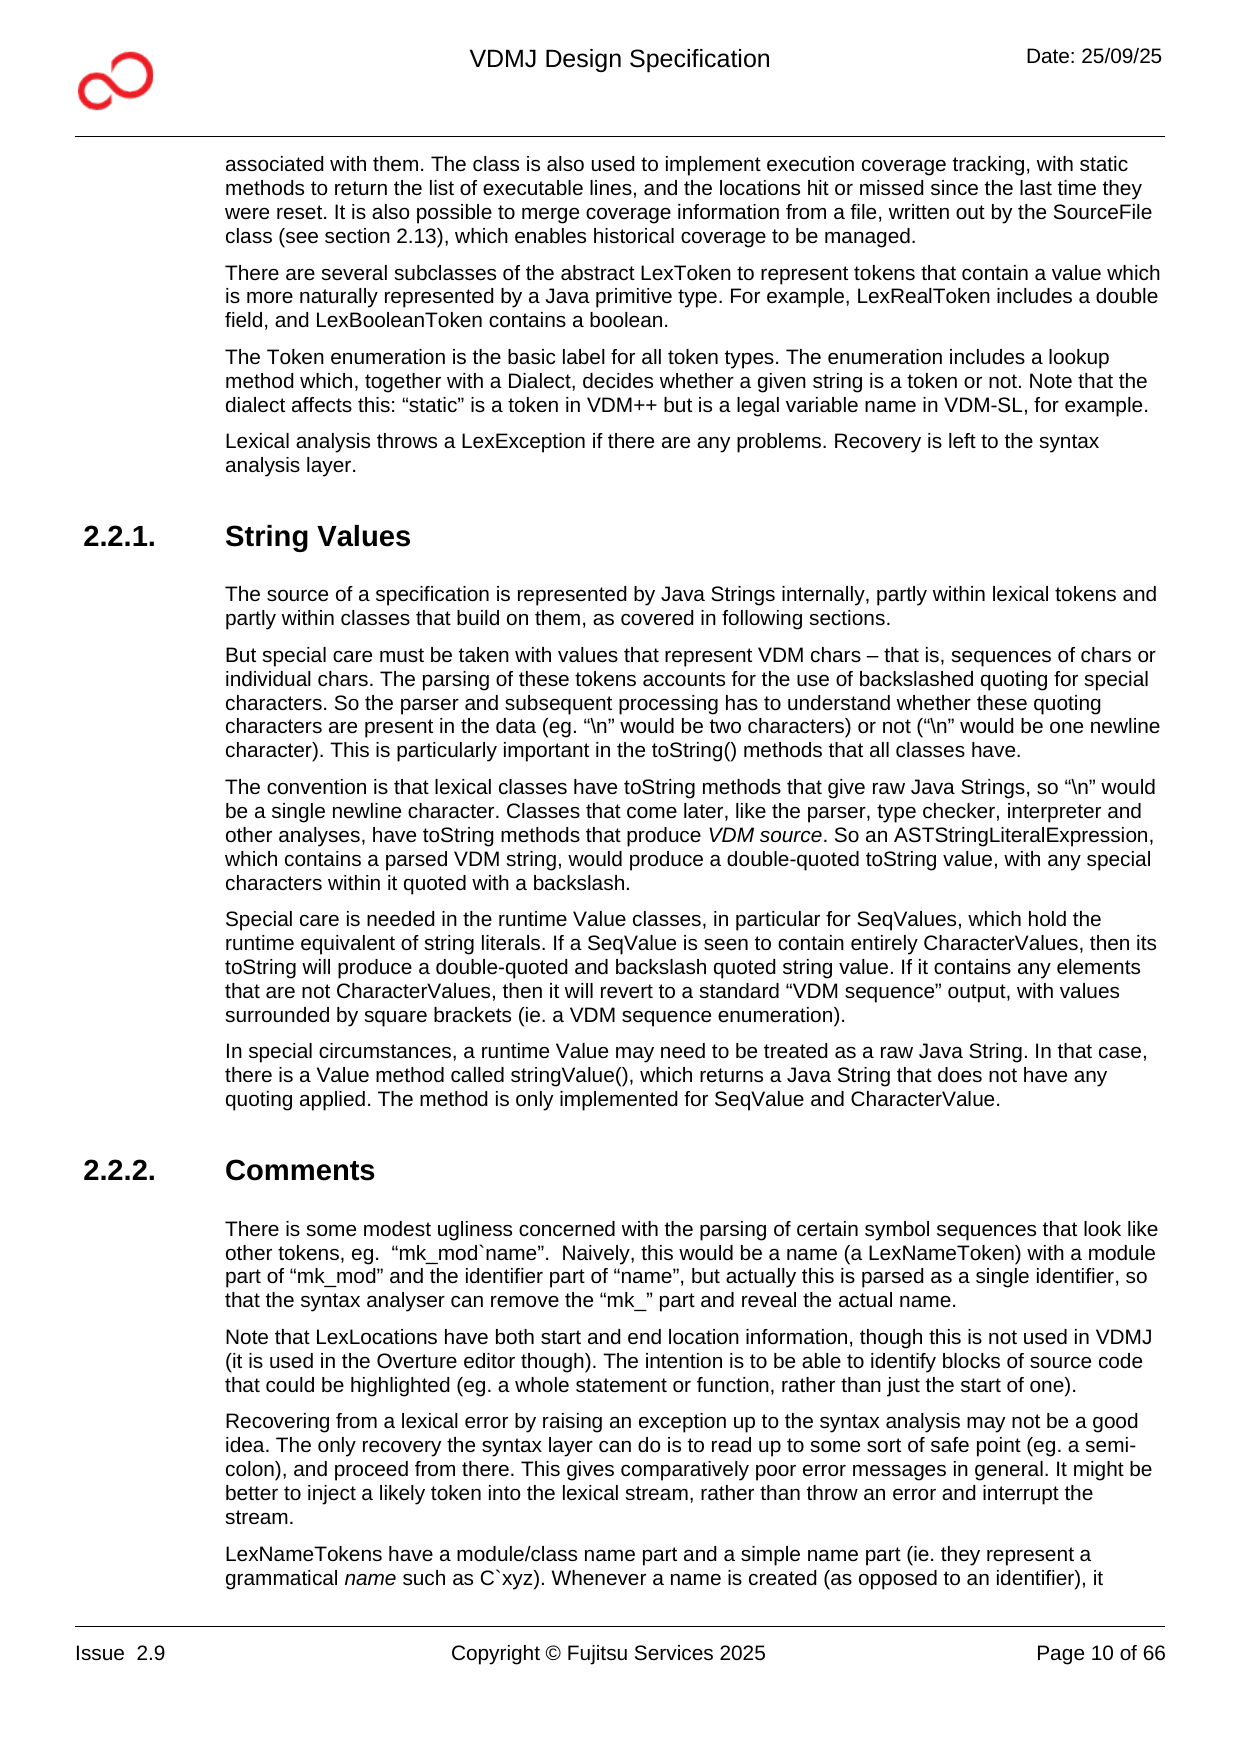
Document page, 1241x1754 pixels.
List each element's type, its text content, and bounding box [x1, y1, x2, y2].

text Special care is needed in the runtime Value classes, in particular for SeqValues, which hold the runtime equivalent of string literals. If a SeqValue is seen to contain entirely CharacterValues, then its toString will produce a double-quoted and backslash quoted string value. If it contains any elements that are not CharacterValues, then it will revert to a standard “VDM sequence” output, with values surrounded by square brackets (ie. a VDM sequence enumeration). [225, 907, 1165, 1027]
text LexNameTokens have a module/class name part and a simple name part (ie. they represent a grammatical name such as C`xyz). Whenever a name is created (as opposed to an identifier), it [225, 1542, 1165, 1590]
text The Token enumeration is the basic label for all token types. The enumeration includes a lookup method which, together with a Dialect, decides whether a given string is a token or not. Note that the dialect affects this: “static” is a token in VDM++ but is a legal variable name in VDM-SL, for example. [225, 345, 1165, 417]
text There is some modest ugliness concerned with the parsing of certain symbol sequences that look like other tokens, eg. “mk_mod`name”. Naively, this would be a name (a LexNameToken) with a module part of “mk_mod” and the identifier part of “name”, but actually this is parsed as a single identifier, so that the syntax analyser can remove the “mk_” part and reveal the actual name. [225, 1217, 1165, 1313]
picture [78, 44, 153, 120]
text There are several subclasses of the abstract LexToken to represent tokens that contain a value which is more naturally represented by a Java primitive type. For example, LexRealToken includes a double field, and LexBooleanToken contains a boolean. [225, 261, 1165, 333]
text In special circumstances, a runtime Value may need to be treated as a raw Java String. In that case, there is a Value method called stringValue(), which returns a Java String that does not have any quoting applied. The method is only implemented for SeqValue and CharacterValue. [225, 1040, 1165, 1112]
subtitle Comments [75, 1154, 1165, 1187]
text The source of a specification is represented by Java Strings internally, partly within lexical tokens and partly within classes that build on them, as covered in following sections. [225, 582, 1165, 630]
subtitle String Values [75, 520, 1165, 552]
text associated with them. The class is also used to implement execution coverage tracking, with static methods to return the list of executable lines, and the locations hit or missed since the last time they were reset. It is also possible to merge coverage information from a file, written out by the SourceFile class (see section 2.13), which enables historical coverage to be managed. [225, 152, 1165, 248]
text The convention is that lexical classes have toString methods that give raw Java Strings, so “\n” would be a single newline character. Classes that come later, like the parser, type checker, interpreter and other analyses, have toString methods that produce VDM source. So an ASTStringLiteralExpression, which contains a parsed VDM string, would produce a double-quoted toString value, with any special characters within it quoted with a backslash. [225, 775, 1165, 895]
text Lexical analysis throws a LexException if there are any problems. Recovery is left to the syntax analysis layer. [225, 429, 1165, 477]
text But special care must be taken with values that represent VDM chars – that is, sequences of chars or individual chars. The parsing of these tokens accounts for the use of backslashed quoting for special characters. So the parser and subsequent processing has to understand whether these quoting characters are present in the data (eg. “\n” would be two characters) or not (“\n” would be one newline character). This is particularly important in the toString() methods that all classes have. [225, 643, 1165, 763]
text Recovering from a lexical error by raising an exception up to the syntax analysis may not be a good idea. The only recovery the syntax layer can do is to read up to some sort of safe point (eg. a semi-colon), and proceed from there. This gives comparatively poor error messages in general. It might be better to inject a likely token into the lexical stream, rather than throw an error and interrupt the stream. [225, 1409, 1165, 1529]
text Note that LexLocations have both start and end location information, though this is not used in VDMJ (it is used in the Overture editor though). The intention is to be able to identify blocks of source code that could be highlighted (eg. a whole statement or function, rather than just the start of one). [225, 1325, 1165, 1397]
